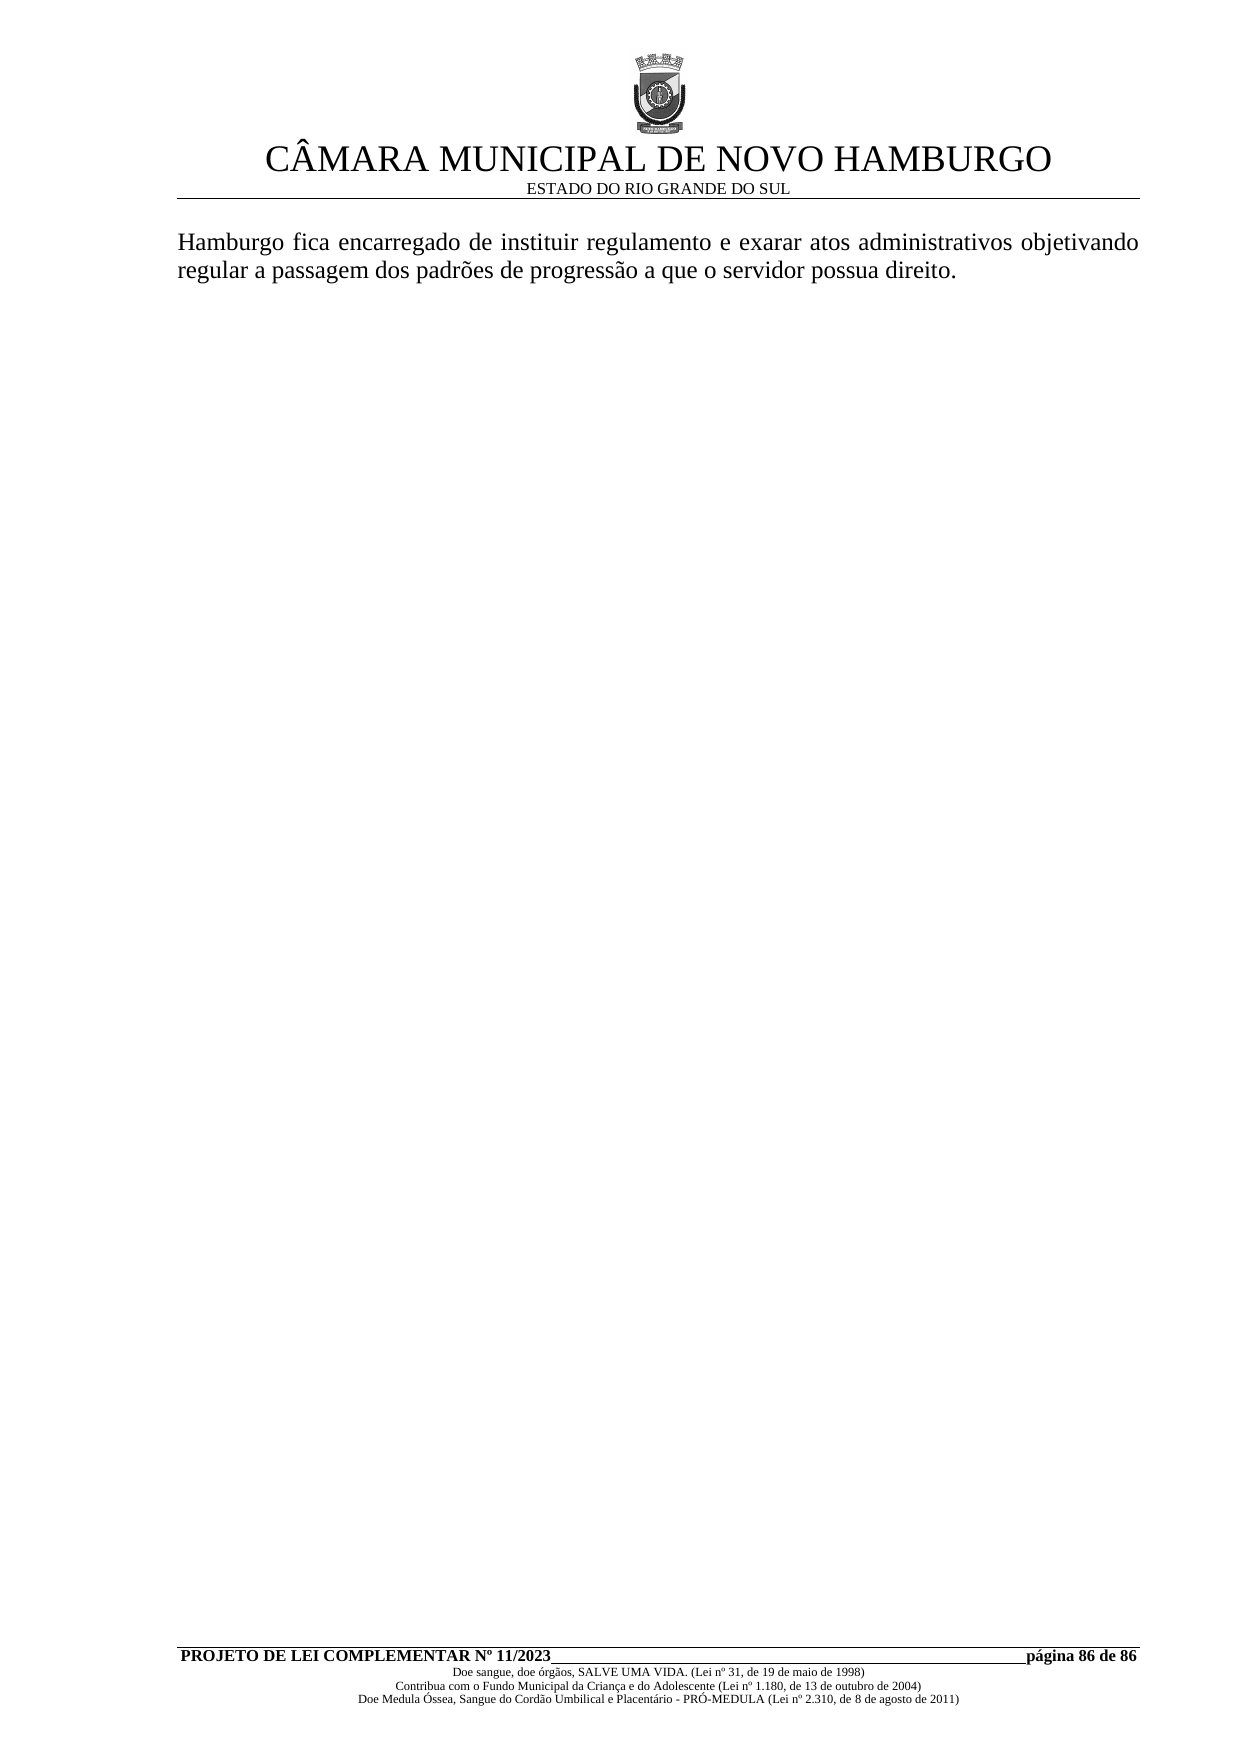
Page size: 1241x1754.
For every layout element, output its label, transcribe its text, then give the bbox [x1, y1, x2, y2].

text Hamburgo fica encarregado de instituir regulamento e exarar atos administrativos objetivando regular a passagem dos padrões de progressão a que o servidor possua direito. [177, 228, 1140, 284]
